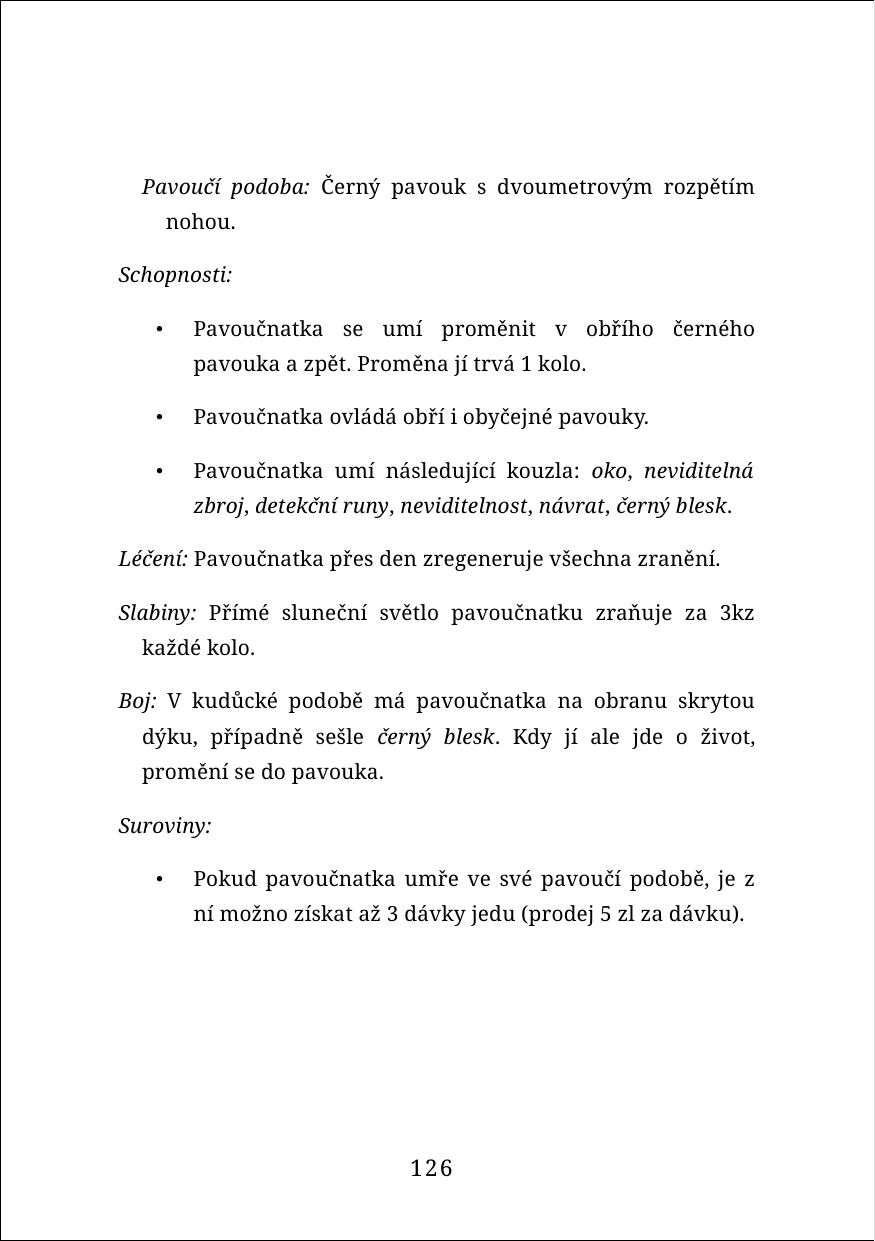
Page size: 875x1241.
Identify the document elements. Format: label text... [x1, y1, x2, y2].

text Suroviny: [118, 811, 756, 839]
text Slabiny: Přímé sluneční světlo pavoučnatku zraňuje za 3kz každé kolo. [118, 598, 756, 662]
text Schopnosti: [118, 261, 756, 289]
text Léčení: Pavoučnatka přes den zregeneruje všechna zranění. [118, 544, 756, 573]
text Pavoučí podoba: Černý pavouk s dvoumetrovým rozpětím nohou. [142, 172, 756, 236]
list Pokud pavoučnatka umře ve své pavoučí podobě, je z ní možno získat až 3 dávky jedu (prodej 5 zl za dávku). [156, 864, 756, 928]
list Pavoučnatka ovládá obří i obyčejné pavouky. [156, 402, 756, 431]
list Pavoučnatka umí následující kouzla: oko, neviditelná zbroj, detekční runy, neviditelnost, návrat, černý blesk. [156, 456, 756, 520]
text Boj: V kudůcké podobě má pavoučnatka na obranu skrytou dýku, případně sešle černý blesk. Kdy jí ale jde o život, promění se do pavouka. [118, 686, 756, 786]
list Pavoučnatka se umí proměnit v obřího černého pavouka a zpět. Proměna jí trvá 1 kolo. [156, 314, 756, 378]
